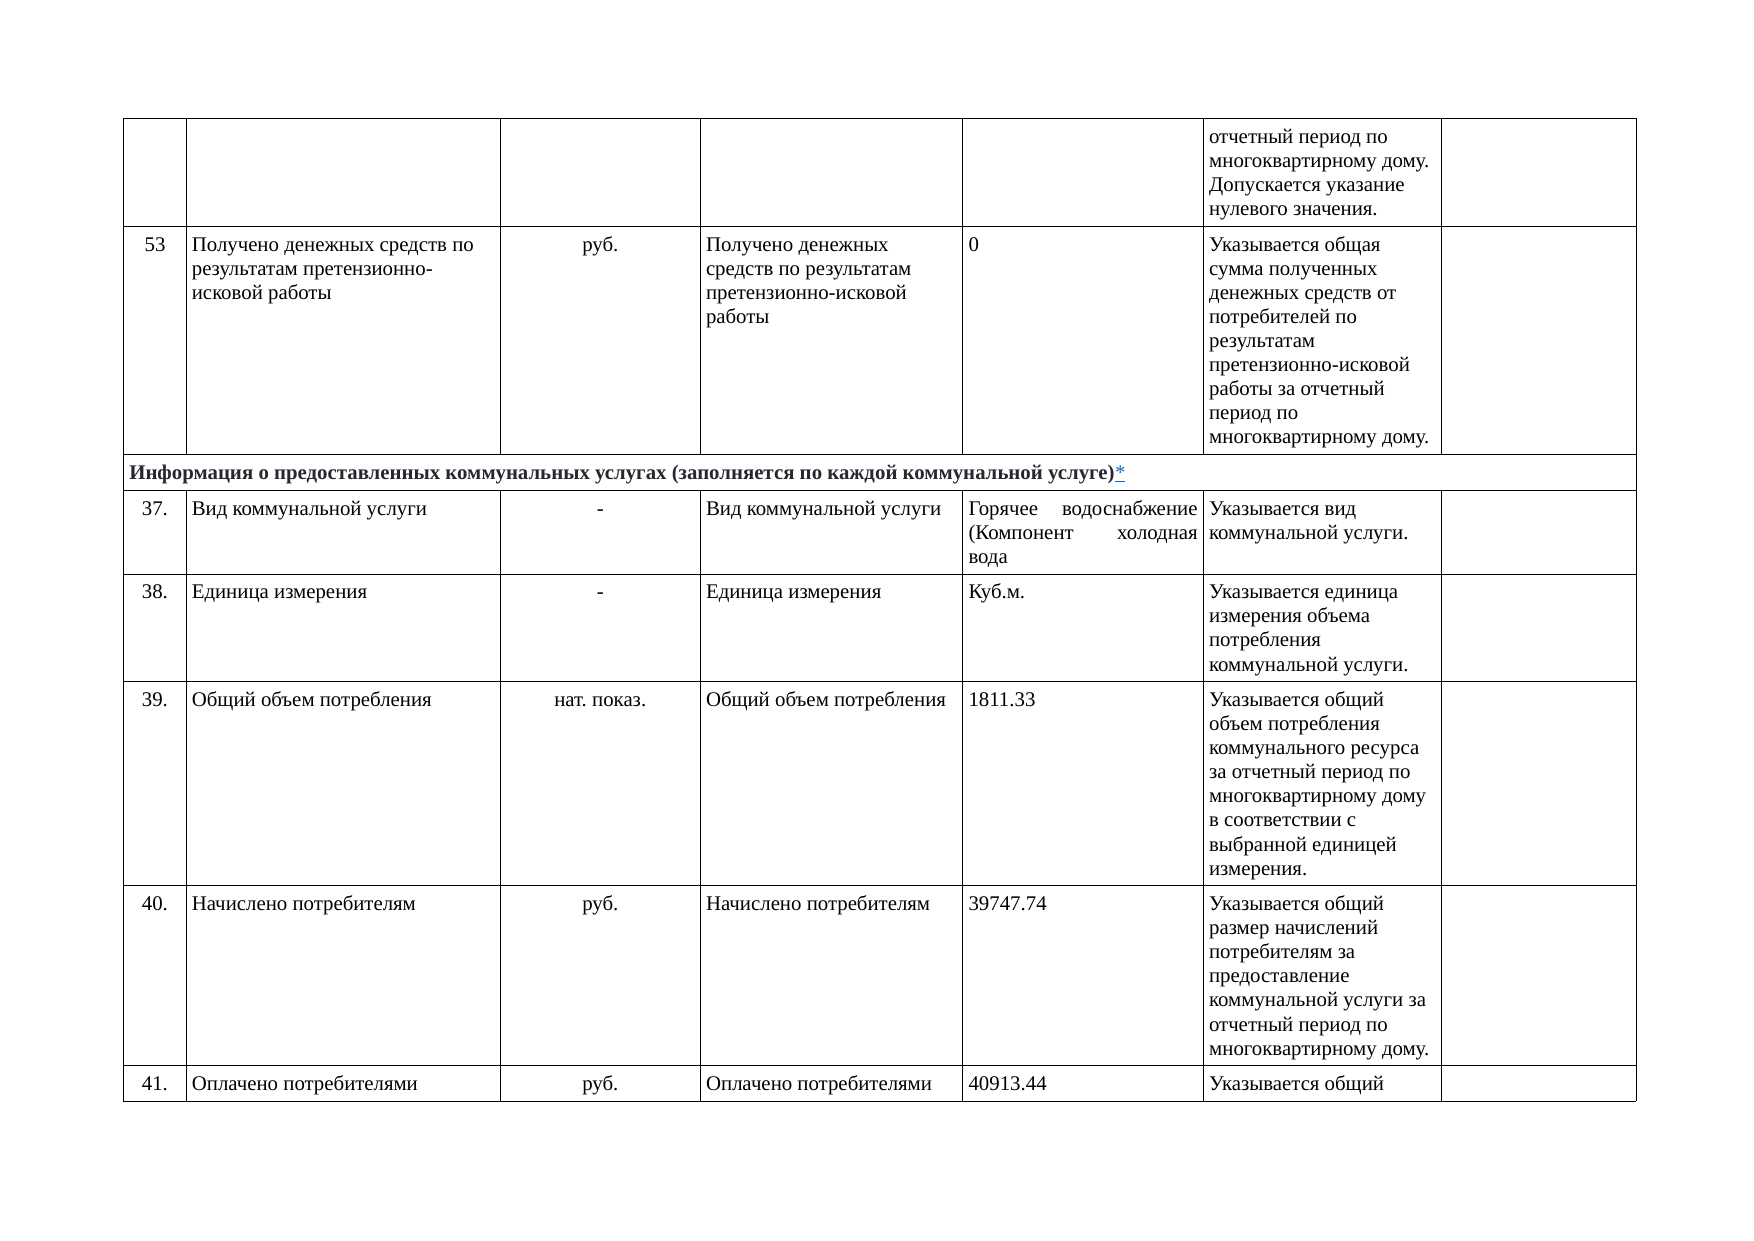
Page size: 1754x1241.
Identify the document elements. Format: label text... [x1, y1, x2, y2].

table_cell Единица измерения [187, 575, 500, 681]
table_cell [124, 119, 186, 226]
table_cell 37. [124, 491, 186, 573]
table_cell руб. [501, 227, 700, 454]
table_cell [1442, 227, 1636, 454]
table_cell Оплачено потребителями [701, 1066, 962, 1101]
table_cell отчетный период по многоквартирному дому. Допускается указание нулевого значения. [1204, 119, 1441, 226]
table_cell нат. показ. [501, 682, 700, 885]
table_cell 53 [124, 227, 186, 454]
table_cell Вид коммунальной услуги [701, 491, 962, 573]
table_cell Начислено потребителям [701, 886, 962, 1065]
table_cell [1442, 491, 1636, 573]
table_cell [1442, 575, 1636, 681]
table_cell - [501, 575, 700, 681]
table_cell Куб.м. [963, 575, 1203, 681]
table_cell Получено денежных средств по результатам претензионно-исковой работы [187, 227, 500, 454]
table_cell Указывается общая сумма полученных денежных средств от потребителей по результатам претензионно-исковой работы за отчетный период по многоквартирному дому. [1204, 227, 1441, 454]
table_cell Оплачено потребителями [187, 1066, 500, 1101]
table_cell руб. [501, 886, 700, 1065]
table_cell Единица измерения [701, 575, 962, 681]
table_cell Указывается общий [1204, 1066, 1441, 1101]
table_cell Горячее водоснабжение (Компонент холодная вода [963, 491, 1203, 573]
table_cell Указывается единица измерения объема потребления коммунальной услуги. [1204, 575, 1441, 681]
table_cell [1442, 119, 1636, 226]
table_cell [501, 119, 700, 226]
table_cell - [501, 491, 700, 573]
table_cell 41. [124, 1066, 186, 1101]
table_cell руб. [501, 1066, 700, 1101]
table_cell 38. [124, 575, 186, 681]
table_cell Указывается общий размер начислений потребителям за предоставление коммунальной услуги за отчетный период по многоквартирному дому. [1204, 886, 1441, 1065]
table_cell Информация о предоставленных коммунальных услугах (заполняется по каждой коммунальной услуге)* [124, 455, 1636, 490]
table_cell 40. [124, 886, 186, 1065]
table_cell [1442, 682, 1636, 885]
table_cell [187, 119, 500, 226]
table_cell 40913,44 [963, 1066, 1203, 1101]
table_cell Получено денежных средств по результатам претензионно-исковой работы [701, 227, 962, 454]
table_cell 1811,33 [963, 682, 1203, 885]
table_cell [701, 119, 962, 226]
table_cell [1442, 886, 1636, 1065]
table_cell [963, 119, 1203, 226]
table_cell 39747,74 [963, 886, 1203, 1065]
table_cell 0 [963, 227, 1203, 454]
table_cell [1442, 1066, 1636, 1101]
table_cell Вид коммунальной услуги [187, 491, 500, 573]
table_cell Начислено потребителям [187, 886, 500, 1065]
table_cell Общий объем потребления [187, 682, 500, 885]
table_cell Общий объем потребления [701, 682, 962, 885]
table_cell Указывается общий объем потребления коммунального ресурса за отчетный период по многоквартирному дому в соответствии с выбранной единицей измерения. [1204, 682, 1441, 885]
table_cell Указывается вид коммунальной услуги. [1204, 491, 1441, 573]
table_cell 39. [124, 682, 186, 885]
